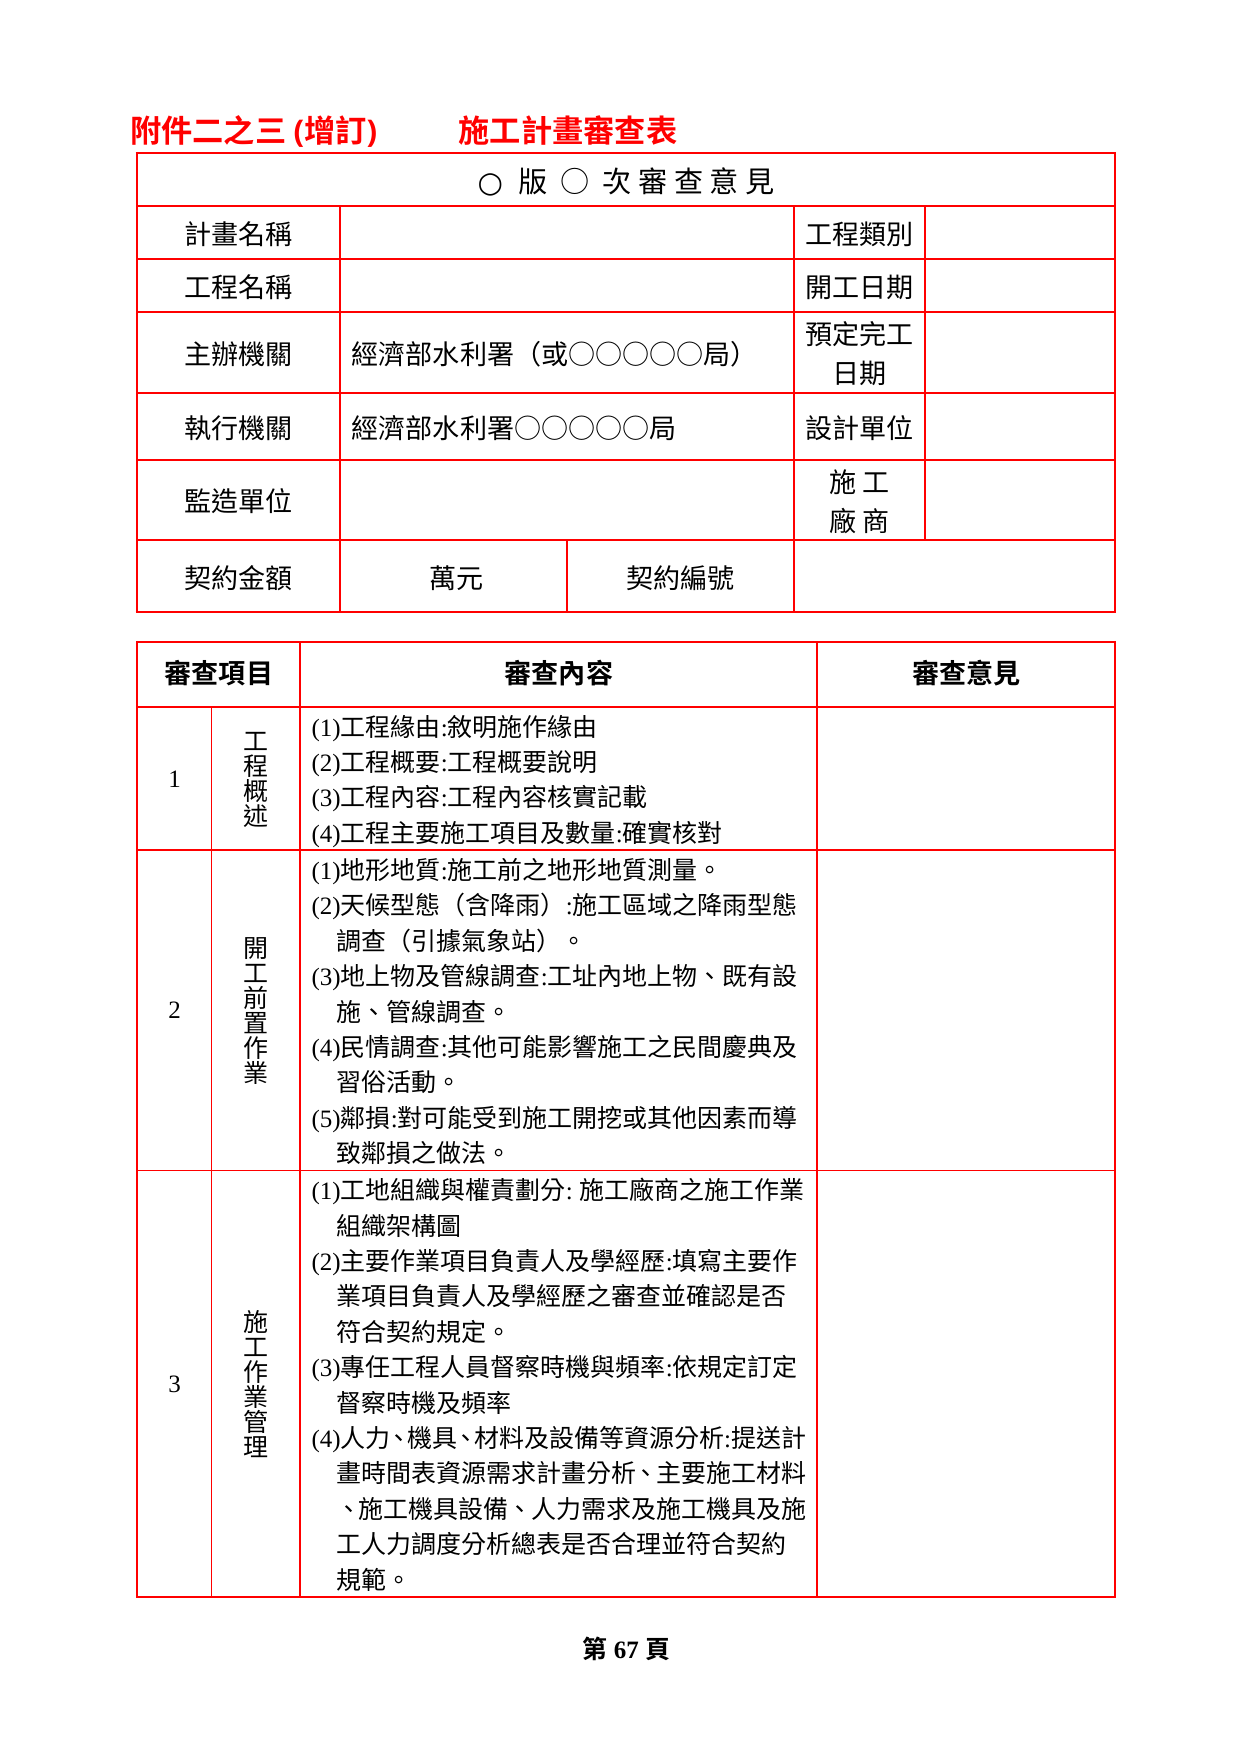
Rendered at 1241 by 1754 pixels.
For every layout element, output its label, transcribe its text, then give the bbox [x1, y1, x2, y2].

table_cell [926, 394, 1114, 459]
table_cell [818, 851, 1114, 1170]
table_cell 施工作業管理 [212, 1171, 299, 1596]
table_cell [926, 207, 1114, 258]
table_cell 計畫名稱 [138, 207, 339, 258]
table_header 審查項目 [138, 643, 299, 706]
table_cell [341, 461, 793, 539]
table_cell [341, 260, 793, 311]
table_cell 契約編號 [568, 541, 793, 611]
table_cell 3 [138, 1171, 211, 1596]
table_header 審查意見 [818, 643, 1114, 706]
table_cell 監造單位 [138, 461, 339, 539]
table_cell 主辦機關 [138, 313, 339, 392]
table_cell [341, 207, 793, 258]
table_header ○ 版 ○ 次 審 查 意 見 [138, 154, 1114, 205]
table_cell 1 [138, 708, 211, 849]
table_cell [795, 541, 1114, 611]
table_header 審查內容 [301, 643, 816, 706]
table_cell 開工日期 [795, 260, 924, 311]
table_cell [926, 260, 1114, 311]
table_cell 開工前置作業 [212, 851, 299, 1170]
table_cell 萬元 [341, 541, 566, 611]
table_cell [818, 1171, 1114, 1596]
table_cell 工程概述 [212, 708, 299, 849]
table_cell 工程名稱 [138, 260, 339, 311]
table_cell [818, 708, 1114, 849]
table_cell 執行機關 [138, 394, 339, 459]
table_cell 預定完工日期 [795, 313, 924, 392]
table_cell 2 [138, 851, 211, 1170]
table_cell 經濟部水利署（或○○○○○局） [341, 313, 793, 392]
table_cell 設計單位 [795, 394, 924, 459]
table_cell 契約金額 [138, 541, 339, 611]
table_cell [926, 461, 1114, 539]
table_cell (1)地形地質:施工前之地形地質測量。 (2)天候型態（含降雨）:施工區域之降雨型態調查（引據氣象站）。 (3)地上物及管線調查:工址內地上物、既有設施、管線調查。 (4)民情調查:其他可能影響施工之民間慶典及習俗活動。 (5)鄰損:對可能受到施工開挖或其他因素而導致鄰損之做法。 [301, 851, 816, 1170]
table_cell 工程類別 [795, 207, 924, 258]
table_cell 施 工 廠 商 [795, 461, 924, 539]
table_cell (1)工地組織與權責劃分: 施工廠商之施工作業組織架構圖 (2)主要作業項目負責人及學經歷:填寫主要作業項目負責人及學經歷之審查並確認是否符合契約規定。 (3)專任工程人員督察時機與頻率:依規定訂定督察時機及頻率 (4)人力、機具、材料及設備等資源分析:提送計畫時間表資源需求計畫分析、主要施工材料、施工機具設備、人力需求及施工機具及施工人力調度分析總表是否合理並符合契約規範。 [301, 1171, 816, 1596]
table_cell [926, 313, 1114, 392]
table_cell (1)工程緣由:敘明施作緣由 (2)工程概要:工程概要說明 (3)工程內容:工程內容核實記載 (4)工程主要施工項目及數量:確實核對 [301, 708, 816, 849]
text 附件二之三 (增訂) 施工計畫審查表 [130, 106, 1122, 152]
table_cell 經濟部水利署○○○○○局 [341, 394, 793, 459]
